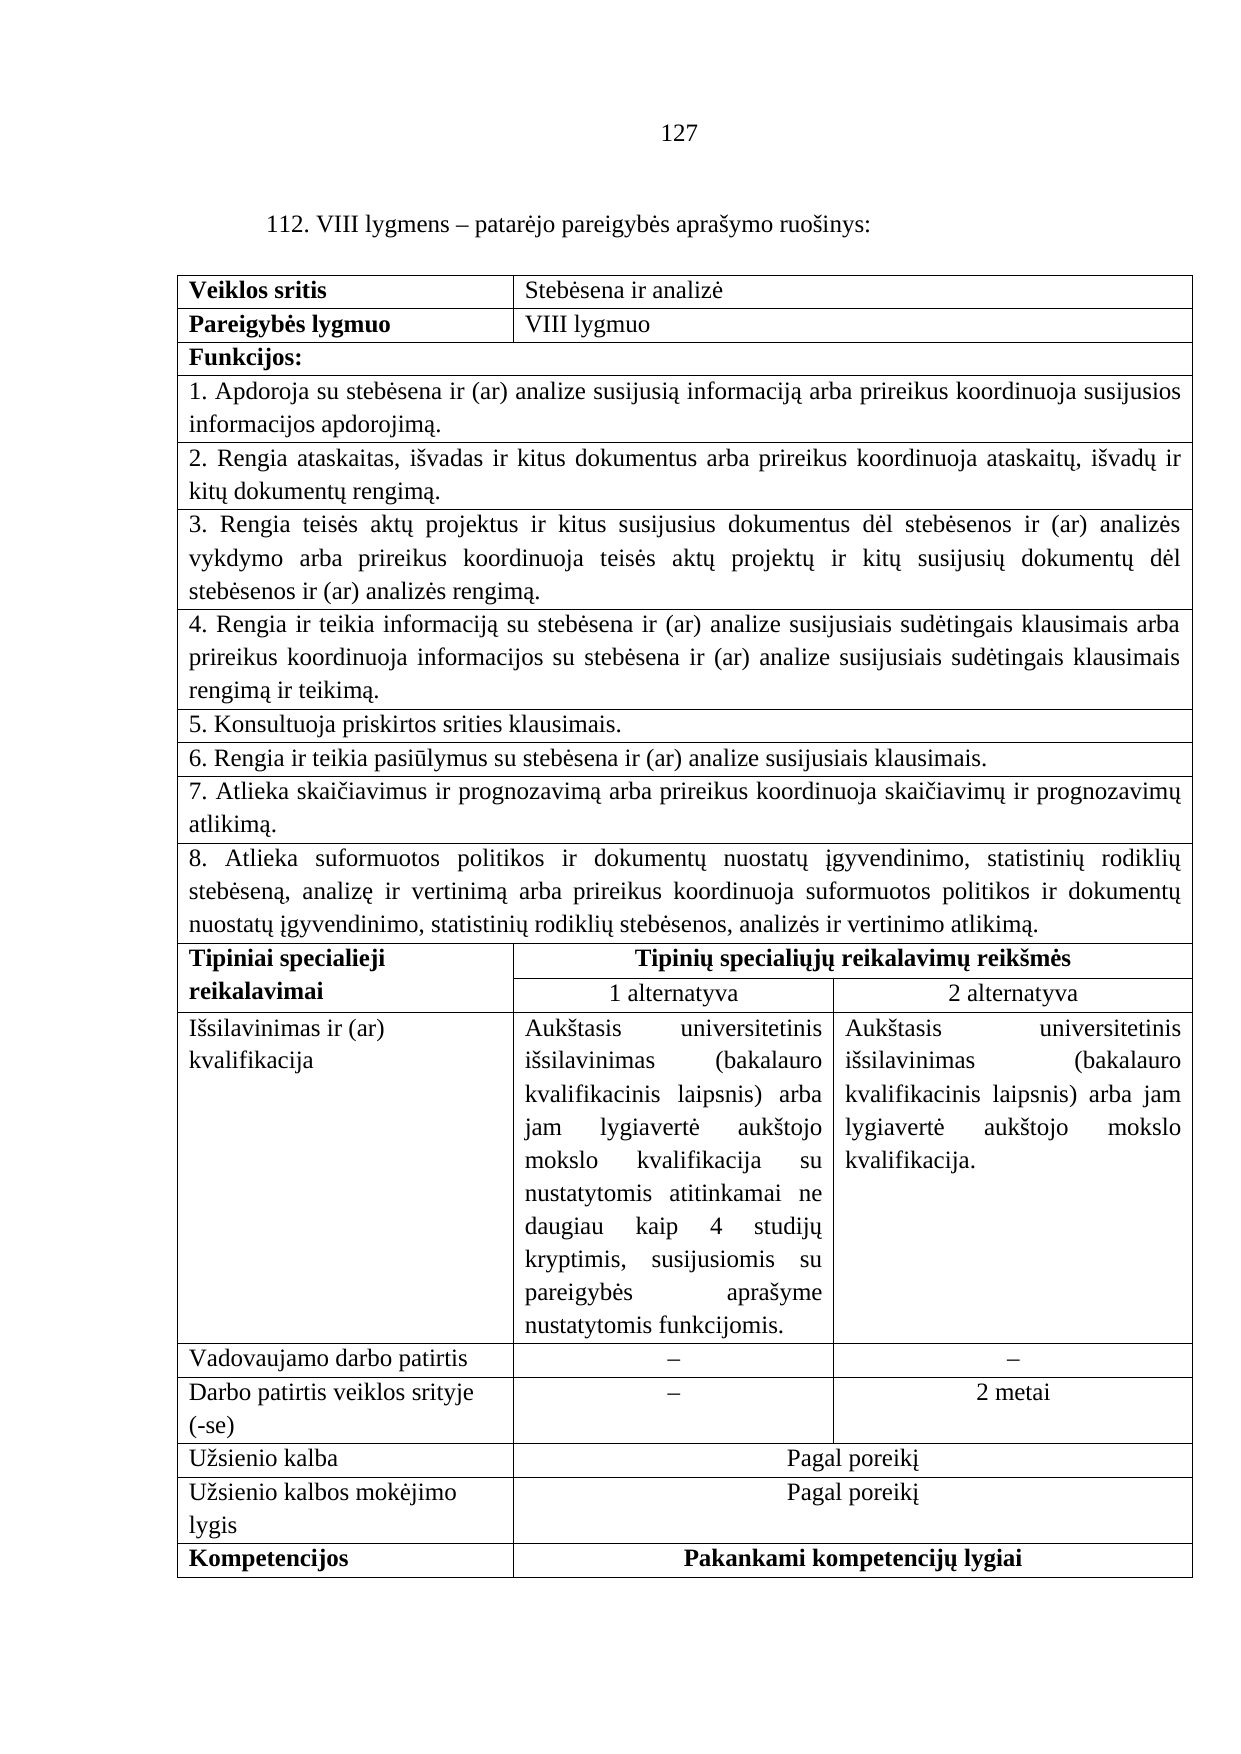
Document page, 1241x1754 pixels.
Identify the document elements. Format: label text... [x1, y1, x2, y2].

table_cell 2. Rengia ataskaitas, išvadas ir kitus dokumentus arba prireikus koordinuoja ataskaitų, išvadų ir kitų dokumentų rengimą. [178, 443, 1192, 509]
text 112. VIII lygmens – patarėjo pareigybės aprašymo ruošinys: [177, 209, 1181, 237]
table_cell Darbo patirtis veiklos srityje (-se) [178, 1378, 513, 1443]
table_cell Funkcijos: [178, 343, 1192, 375]
table_cell Kompetencijos [178, 1544, 513, 1577]
table_cell Pagal poreikį [514, 1478, 1192, 1543]
table_cell 5. Konsultuoja priskirtos srities klausimais. [178, 710, 1192, 742]
table_cell – [514, 1378, 833, 1443]
table_cell Užsienio kalbos mokėjimo lygis [178, 1478, 513, 1543]
table_cell 2 metai [834, 1378, 1192, 1443]
table_cell 8. Atlieka suformuotos politikos ir dokumentų nuostatų įgyvendinimo, statistinių rodiklių stebėseną, analizę ir vertinimą arba prireikus koordinuoja suformuotos politikos ir dokumentų nuostatų įgyvendinimo, statistinių rodiklių stebėsenos, analizės ir vertinimo atlikimą. [178, 844, 1192, 942]
table_header Veiklos sritis [178, 276, 513, 308]
table_cell 7. Atlieka skaičiavimus ir prognozavimą arba prireikus koordinuoja skaičiavimų ir prognozavimų atlikimą. [178, 777, 1192, 842]
table_cell 2 alternatyva [834, 979, 1192, 1012]
table_cell Užsienio kalba [178, 1444, 513, 1476]
table_cell Išsilavinimas ir (ar) kvalifikacija [178, 1013, 513, 1343]
table_cell VIII lygmuo [514, 309, 1192, 342]
table_cell Pareigybės lygmuo [178, 309, 513, 342]
table_cell Aukštasis universitetinis išsilavinimas (bakalauro kvalifikacinis laipsnis) arba jam lygiavertė aukštojo mokslo kvalifikacija su nustatytomis atitinkamai ne daugiau kaip 4 studijų kryptimis, susijusiomis su pareigybės aprašyme nustatytomis funkcijomis. [514, 1013, 833, 1343]
table_cell – [514, 1344, 833, 1376]
table_cell Pagal poreikį [514, 1444, 1192, 1476]
table_cell Vadovaujamo darbo patirtis [178, 1344, 513, 1376]
table_cell 1. Apdoroja su stebėsena ir (ar) analize susijusią informaciją arba prireikus koordinuoja susijusios informacijos apdorojimą. [178, 376, 1192, 442]
table_cell Pakankami kompetencijų lygiai [514, 1544, 1192, 1577]
table_cell Tipinių specialiųjų reikalavimų reikšmės [514, 944, 1192, 978]
table_cell Aukštasis universitetinis išsilavinimas (bakalauro kvalifikacinis laipsnis) arba jam lygiavertė aukštojo mokslo kvalifikacija. [834, 1013, 1192, 1343]
table_cell 6. Rengia ir teikia pasiūlymus su stebėsena ir (ar) analize susijusiais klausimais. [178, 743, 1192, 776]
table_cell – [834, 1344, 1192, 1376]
table_cell 4. Rengia ir teikia informaciją su stebėsena ir (ar) analize susijusiais sudėtingais klausimais arba prireikus koordinuoja informacijos su stebėsena ir (ar) analize susijusiais sudėtingais klausimais rengimą ir teikimą. [178, 610, 1192, 708]
table_cell 1 alternatyva [514, 979, 833, 1012]
table_cell Tipiniai specialieji reikalavimai [178, 944, 513, 1012]
table_cell 3. Rengia teisės aktų projektus ir kitus susijusius dokumentus dėl stebėsenos ir (ar) analizės vykdymo arba prireikus koordinuoja teisės aktų projektų ir kitų susijusių dokumentų dėl stebėsenos ir (ar) analizės rengimą. [178, 510, 1192, 609]
table_header Stebėsena ir analizė [514, 276, 1192, 308]
